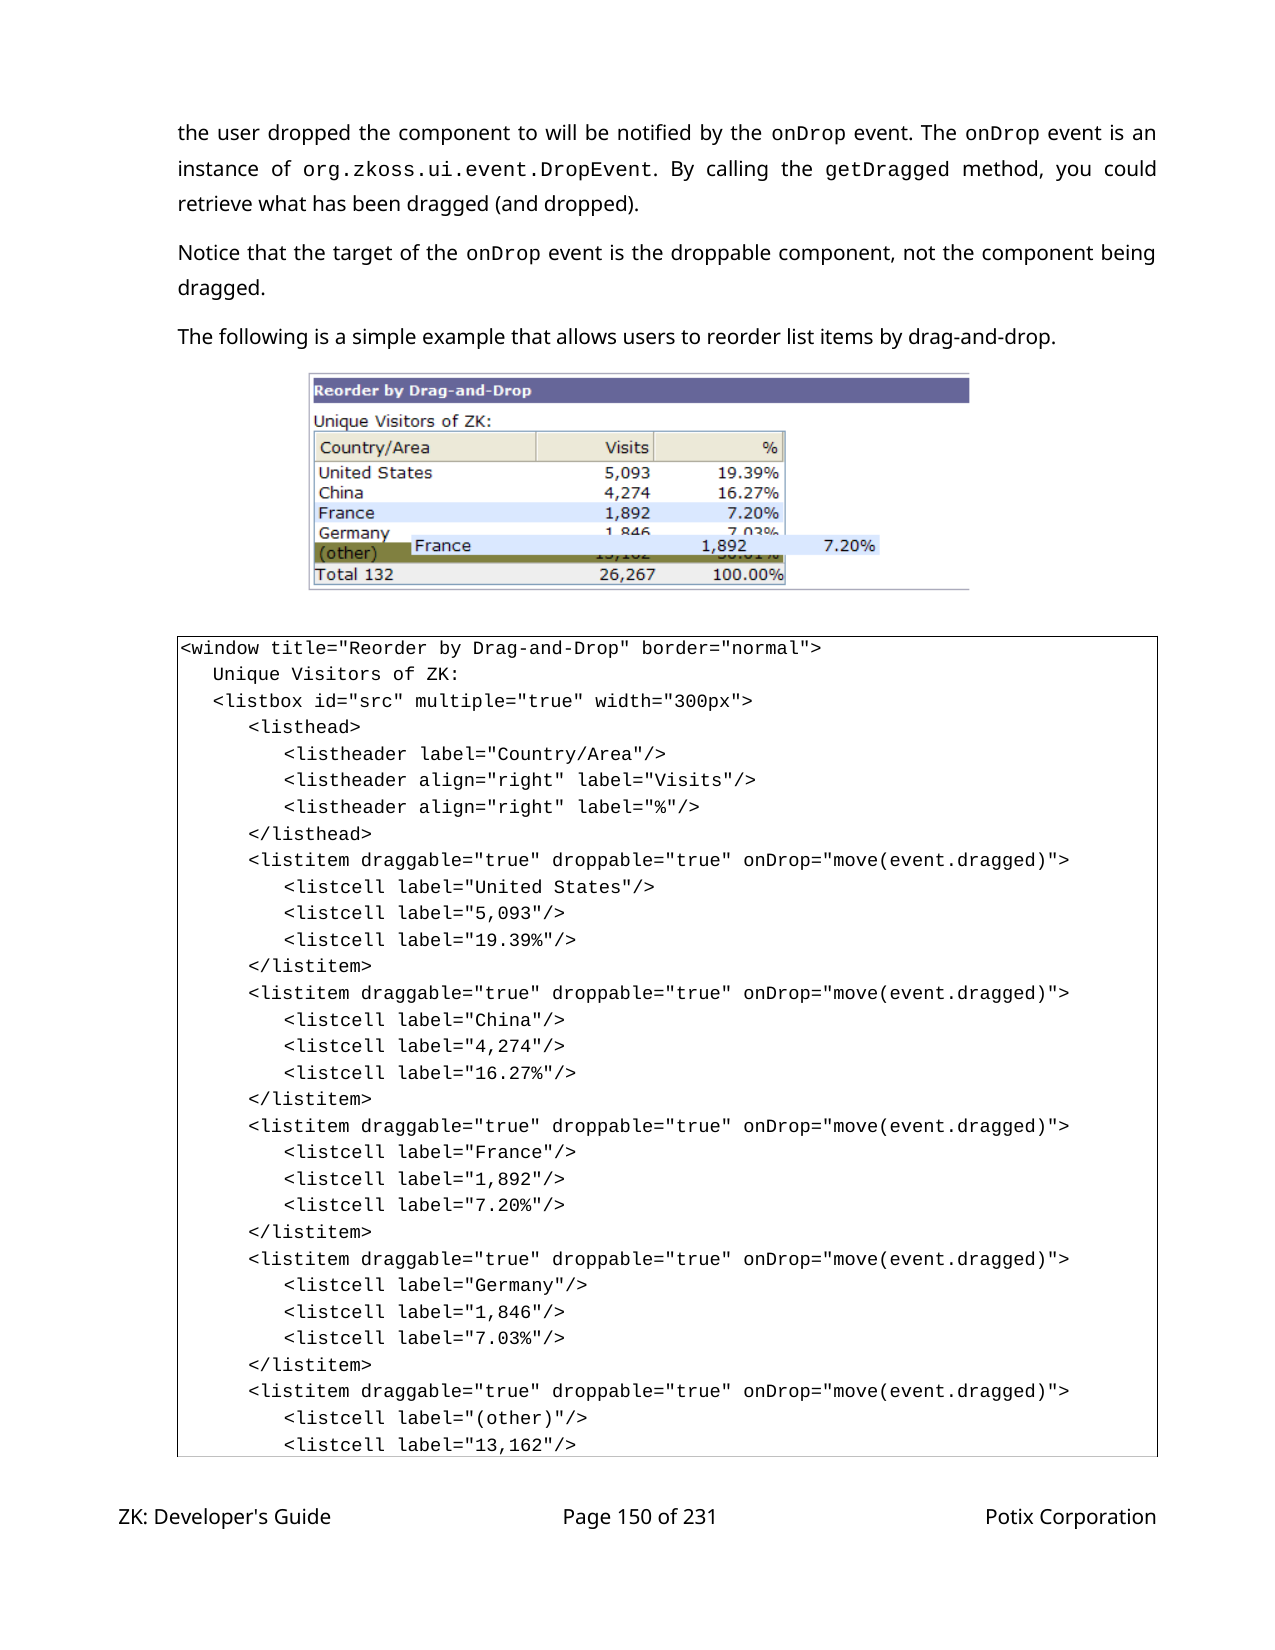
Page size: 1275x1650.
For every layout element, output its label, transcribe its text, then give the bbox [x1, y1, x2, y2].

text the user dropped the component to will be notified by the onDrop event. The onDrop event is an instance of org.zkoss.ui.event.DropEvent. By calling the getDragged method, you could retrieve what has been dragged (and dropped). [177, 118, 1157, 217]
text Notice that the target of the onDrop event is the droppable component, not the component being dragged. [177, 238, 1157, 302]
text <window title="Reorder by Drag-and-Drop" border="normal"> Unique Visitors of ZK: <listbox id="src" multiple="true" width="300px"> <listhead> <listheader label="Country/Area"/> <listheader align="right" label="Visits"/> <listheader align="right" label="%"/> </listhead> <listitem draggable="true" droppable="true" onDrop="move(event.dragged)"> <listcell label="United States"/> <listcell label="5,093"/> <listcell label="19.39%"/> </listitem> <listitem draggable="true" droppable="true" onDrop="move(event.dragged)"> <listcell label="China"/> <listcell label="4,274"/> <listcell label="16.27%"/> </listitem> <listitem draggable="true" droppable="true" onDrop="move(event.dragged)"> <listcell label="France"/> <listcell label="1,892"/> <listcell label="7.20%"/> </listitem> <listitem draggable="true" droppable="true" onDrop="move(event.dragged)"> <listcell label="Germany"/> <listcell label="1,846"/> <listcell label="7.03%"/> </listitem> <listitem draggable="true" droppable="true" onDrop="move(event.dragged)"> <listcell label="(other)"/> <listcell label="13,162"/> [178, 637, 1157, 1456]
picture [305, 368, 970, 594]
text The following is a simple example that allows users to reorder list items by drag-and-drop. [177, 322, 1157, 351]
